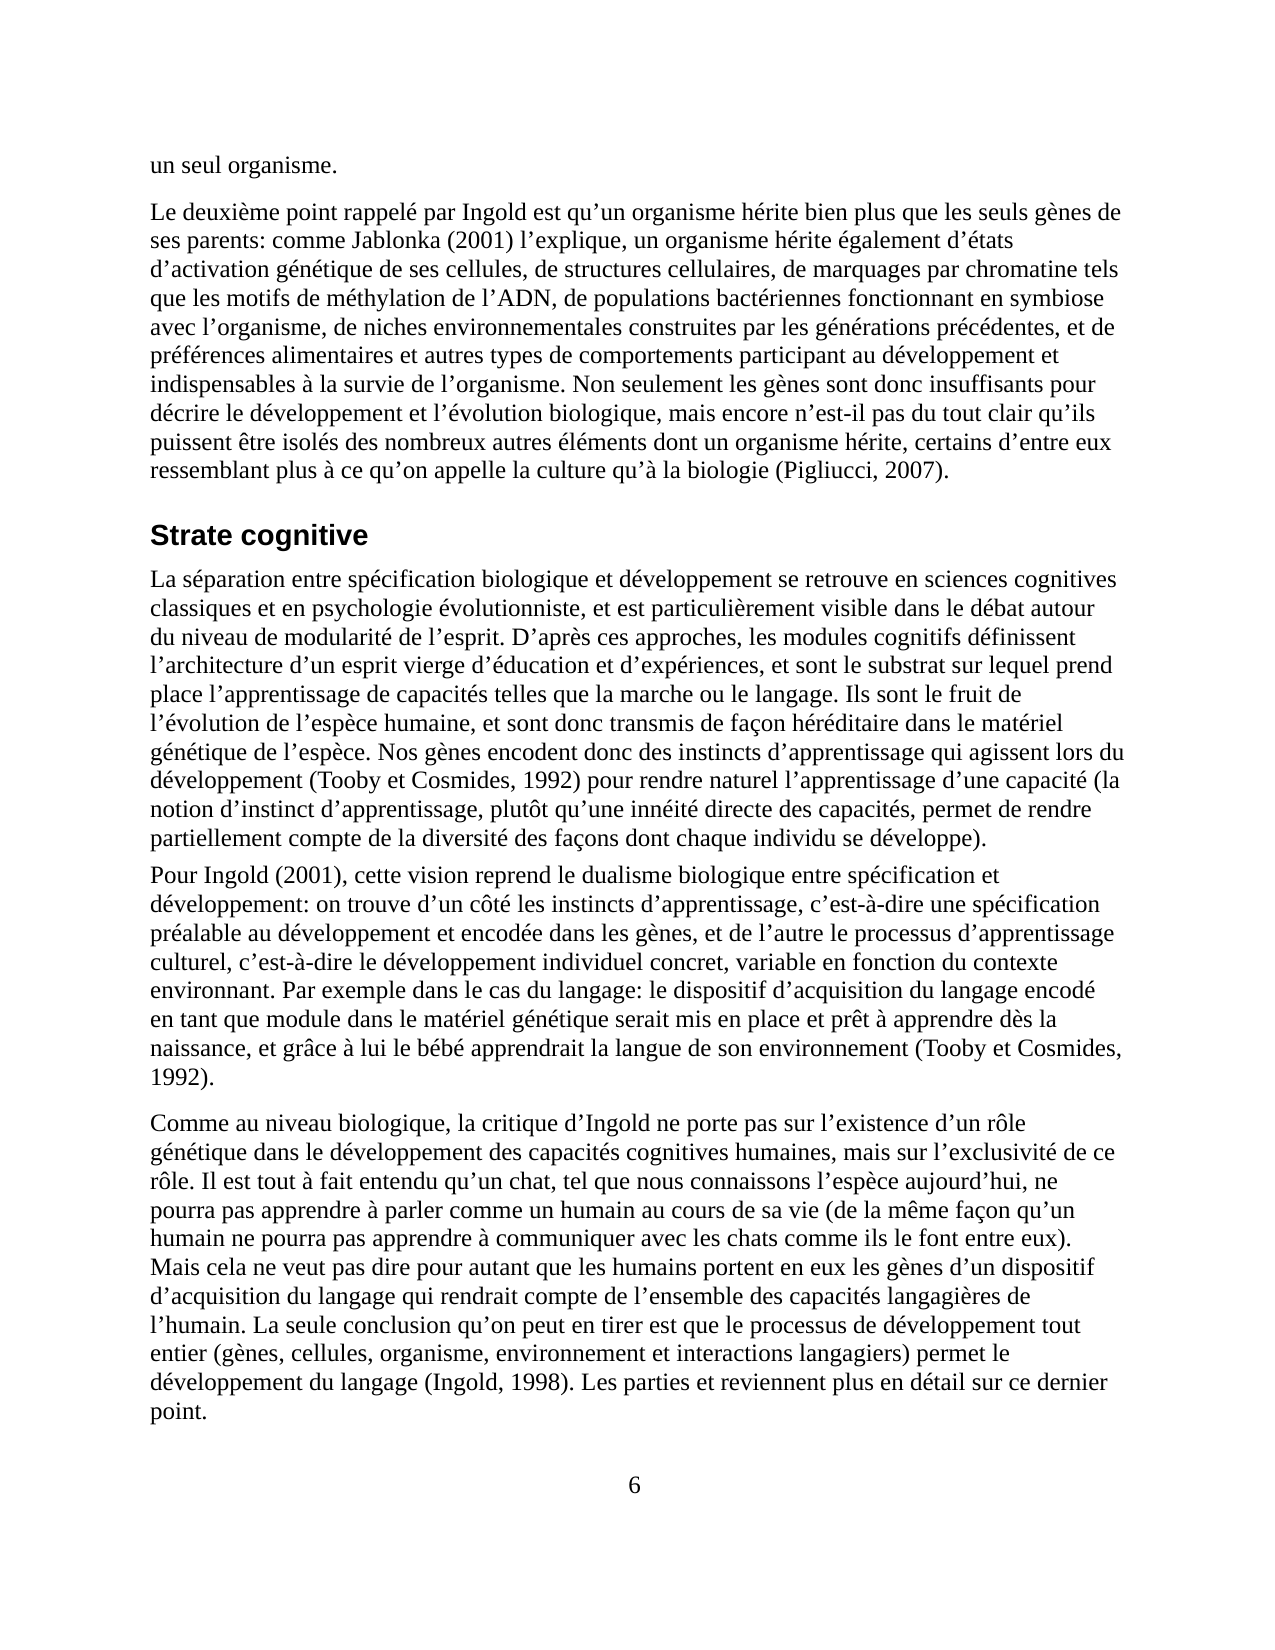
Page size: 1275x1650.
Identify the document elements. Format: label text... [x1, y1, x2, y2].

text Le deuxième point rappelé par Ingold est qu’un organisme hérite bien plus que les seuls gènes de ses parents: comme Jablonka (2001) l’explique, un organisme hérite également d’états d’activation génétique de ses cellules, de structures cellulaires, de marquages par chromatine tels que les motifs de méthylation de l’ADN, de populations bactériennes fonctionnant en symbiose avec l’organisme, de niches environnementales construites par les générations précédentes, et de préférences alimentaires et autres types de comportements participant au développement et indispensables à la survie de l’organisme. Non seulement les gènes sont donc insuffisants pour décrire le développement et l’évolution biologique, mais encore n’est-il pas du tout clair qu’ils puissent être isolés des nombreux autres éléments dont un organisme hérite, certains d’entre eux ressemblant plus à ce qu’on appelle la culture qu’à la biologie (Pigliucci, 2007). [150, 197, 1125, 484]
text La séparation entre spécification biologique et développement se retrouve en sciences cognitives classiques et en psychologie évolutionniste, et est particulièrement visible dans le débat autour du niveau de modularité de l’esprit. D’après ces approches, les modules cognitifs définissent l’architecture d’un esprit vierge d’éducation et d’expériences, et sont le substrat sur lequel prend place l’apprentissage de capacités telles que la marche ou le langage. Ils sont le fruit de l’évolution de l’espèce humaine, et sont donc transmis de façon héréditaire dans le matériel génétique de l’espèce. Nos gènes encodent donc des instincts d’apprentissage qui agissent lors du développement (Tooby et Cosmides, 1992) pour rendre naturel l’apprentissage d’une capacité (la notion d’instinct d’apprentissage, plutôt qu’une innéité directe des capacités, permet de rendre partiellement compte de la diversité des façons dont chaque individu se développe). [150, 564, 1125, 852]
text Pour Ingold (2001), cette vision reprend le dualisme biologique entre spécification et développement: on trouve d’un côté les instincts d’apprentissage, c’est-à-dire une spécification préalable au développement et encodée dans les gènes, et de l’autre le processus d’apprentissage culturel, c’est-à-dire le développement individuel concret, variable en fonction du contexte environnant. Par exemple dans le cas du langage: le dispositif d’acquisition du langage encodé en tant que module dans le matériel génétique serait mis en place et prêt à apprendre dès la naissance, et grâce à lui le bébé apprendrait la langue de son environnement (Tooby et Cosmides, 1992). [150, 861, 1125, 1091]
text Comme au niveau biologique, la critique d’Ingold ne porte pas sur l’existence d’un rôle génétique dans le développement des capacités cognitives humaines, mais sur l’exclusivité de ce rôle. Il est tout à fait entendu qu’un chat, tel que nous connaissons l’espèce aujourd’hui, ne pourra pas apprendre à parler comme un humain au cours de sa vie (de la même façon qu’un humain ne pourra pas apprendre à communiquer avec les chats comme ils le font entre eux). Mais cela ne veut pas dire pour autant que les humains portent en eux les gènes d’un dispositif d’acquisition du langage qui rendrait compte de l’ensemble des capacités langagières de l’humain. La seule conclusion qu’on peut en tirer est que le processus de développement tout entier (gènes, cellules, organisme, environnement et interactions langagiers) permet le développement du langage (Ingold, 1998). Les parties et reviennent plus en détail sur ce dernier point. [150, 1108, 1125, 1425]
subtitle Strate cognitive [150, 518, 1125, 552]
text un seul organisme. [150, 150, 1125, 179]
